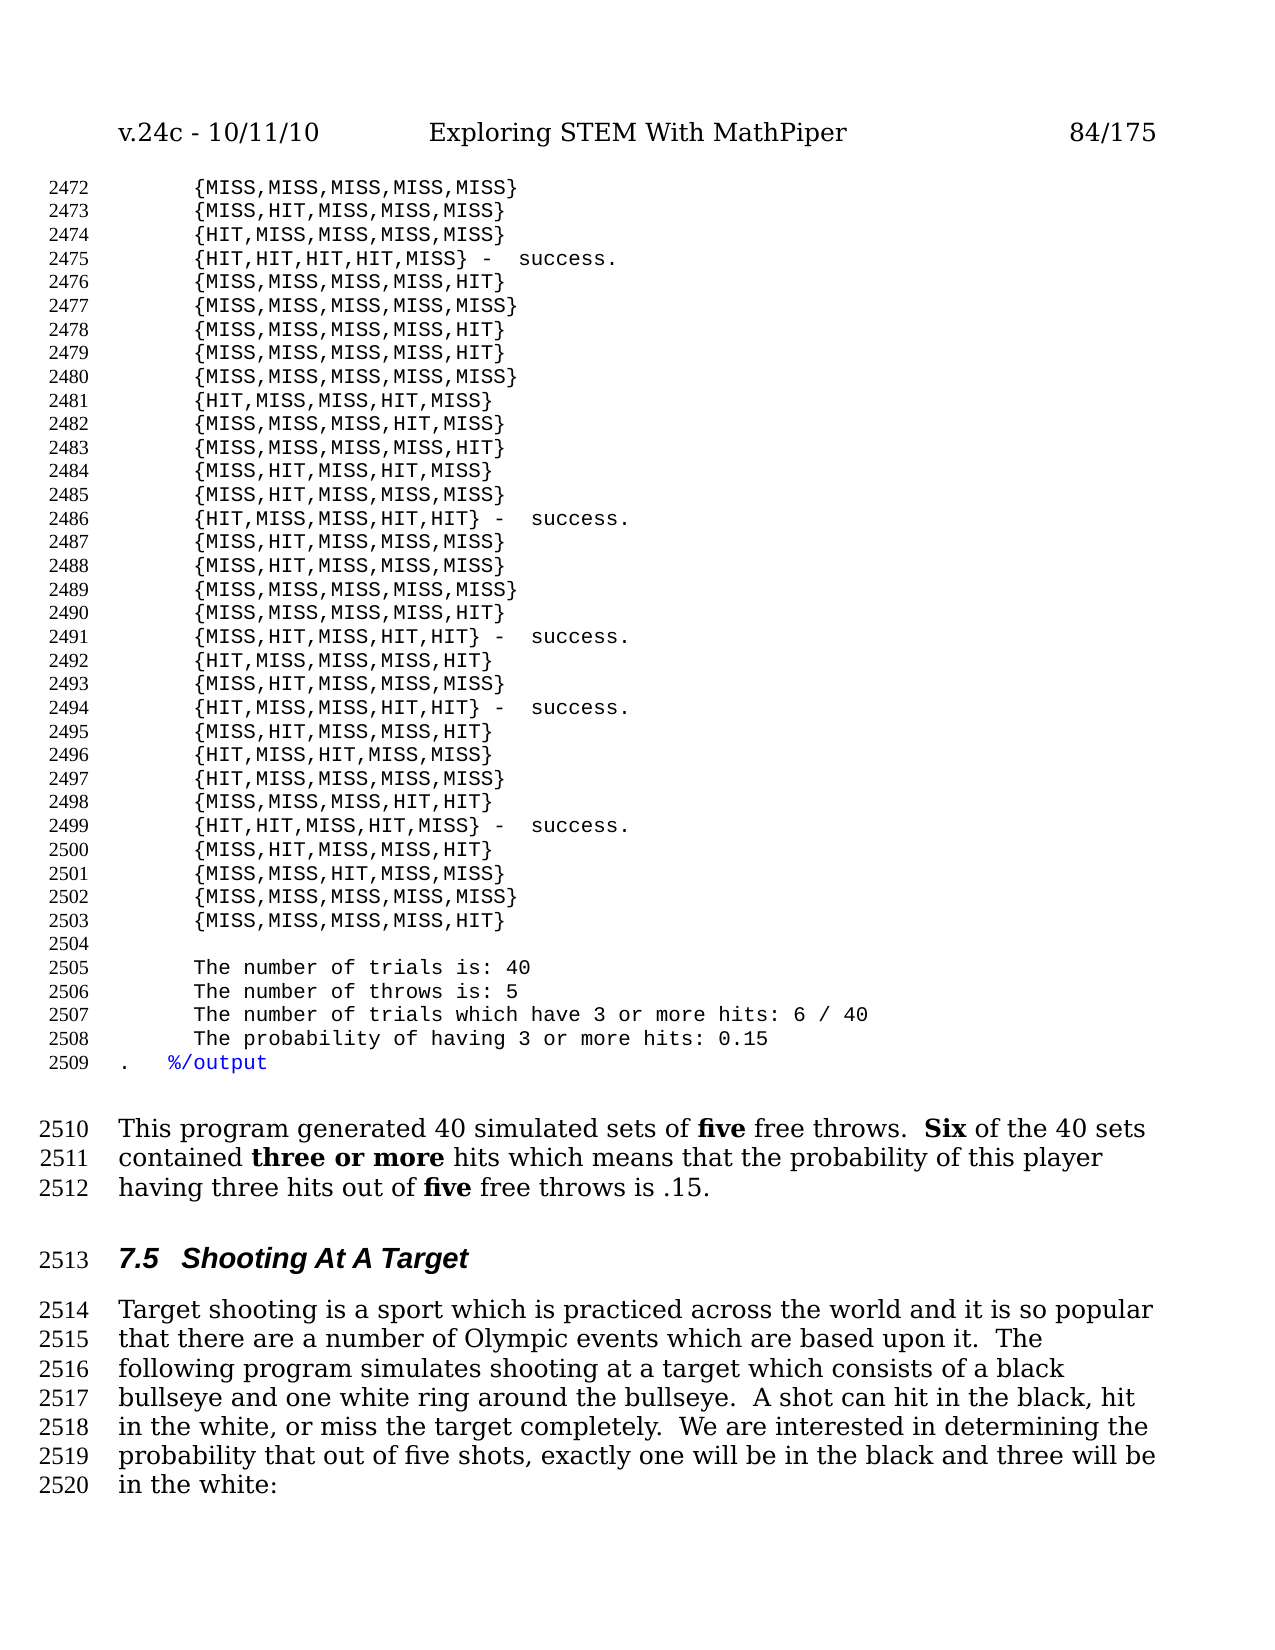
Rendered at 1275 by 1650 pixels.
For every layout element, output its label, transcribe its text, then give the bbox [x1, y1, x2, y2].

text {MISS,HIT,MISS,HIT,HIT} - success. [118, 626, 1157, 650]
text {MISS,MISS,MISS,MISS,MISS} [118, 886, 1157, 910]
text {MISS,HIT,MISS,MISS,MISS} [118, 531, 1157, 555]
text {MISS,MISS,MISS,MISS,HIT} [118, 602, 1157, 626]
text {MISS,HIT,MISS,MISS,MISS} [118, 484, 1157, 508]
text {MISS,HIT,MISS,MISS,MISS} [118, 200, 1157, 224]
text {MISS,MISS,MISS,MISS,HIT} [118, 342, 1157, 366]
text {MISS,MISS,MISS,MISS,HIT} [118, 910, 1157, 933]
text {MISS,MISS,MISS,MISS,MISS} [118, 295, 1157, 319]
text {MISS,MISS,MISS,HIT,HIT} [118, 792, 1157, 815]
text The number of trials is: 40 [118, 957, 1157, 981]
text {HIT,MISS,MISS,HIT,MISS} [118, 389, 1157, 413]
text {MISS,HIT,MISS,MISS,HIT} [118, 721, 1157, 744]
text Target shooting is a sport which is practiced across the world and it is so popular that there are a number of Olympic events which are based upon it. The following program simulates shooting at a target which consists of a black bullseye and one white ring around the bullseye. A shot can hit in the black, hit in the white, or miss the target completely. We are interested in determining the probability that out of five shots, exactly one will be in the black and three will be in the white: [118, 1295, 1157, 1499]
text {HIT,MISS,MISS,MISS,MISS} [118, 768, 1157, 792]
text {HIT,MISS,MISS,MISS,HIT} [118, 650, 1157, 673]
text {MISS,HIT,MISS,MISS,MISS} [118, 555, 1157, 579]
text {HIT,MISS,MISS,HIT,HIT} - success. [118, 508, 1157, 531]
text . %/output [118, 1052, 1157, 1075]
text {MISS,MISS,MISS,MISS,MISS} [118, 177, 1157, 200]
text {MISS,HIT,MISS,MISS,MISS} [118, 673, 1157, 697]
text {MISS,MISS,MISS,MISS,HIT} [118, 271, 1157, 295]
text {MISS,MISS,MISS,MISS,HIT} [118, 437, 1157, 461]
text {MISS,MISS,MISS,HIT,MISS} [118, 413, 1157, 437]
text The number of throws is: 5 [118, 981, 1157, 1004]
text This program generated 40 simulated sets of five free throws. Six of the 40 sets contained three or more hits which means that the probability of this player having three hits out of five free throws is .15. [118, 1114, 1157, 1202]
text {HIT,MISS,HIT,MISS,MISS} [118, 744, 1157, 768]
text {MISS,MISS,MISS,MISS,MISS} [118, 579, 1157, 602]
text {HIT,MISS,MISS,MISS,MISS} [118, 224, 1157, 248]
text {HIT,HIT,HIT,HIT,MISS} - success. [118, 248, 1157, 271]
text {MISS,MISS,HIT,MISS,MISS} [118, 862, 1157, 886]
text {MISS,MISS,MISS,MISS,HIT} [118, 319, 1157, 342]
text {MISS,MISS,MISS,MISS,MISS} [118, 366, 1157, 389]
text The number of trials which have 3 or more hits: 6 / 40 [118, 1004, 1157, 1028]
text The probability of having 3 or more hits: 0.15 [118, 1028, 1157, 1052]
text {MISS,HIT,MISS,MISS,HIT} [118, 839, 1157, 862]
text {HIT,HIT,MISS,HIT,MISS} - success. [118, 815, 1157, 839]
text {MISS,HIT,MISS,HIT,MISS} [118, 461, 1157, 484]
text {HIT,MISS,MISS,HIT,HIT} - success. [118, 697, 1157, 721]
subtitle Shooting At A Target [118, 1241, 1157, 1274]
